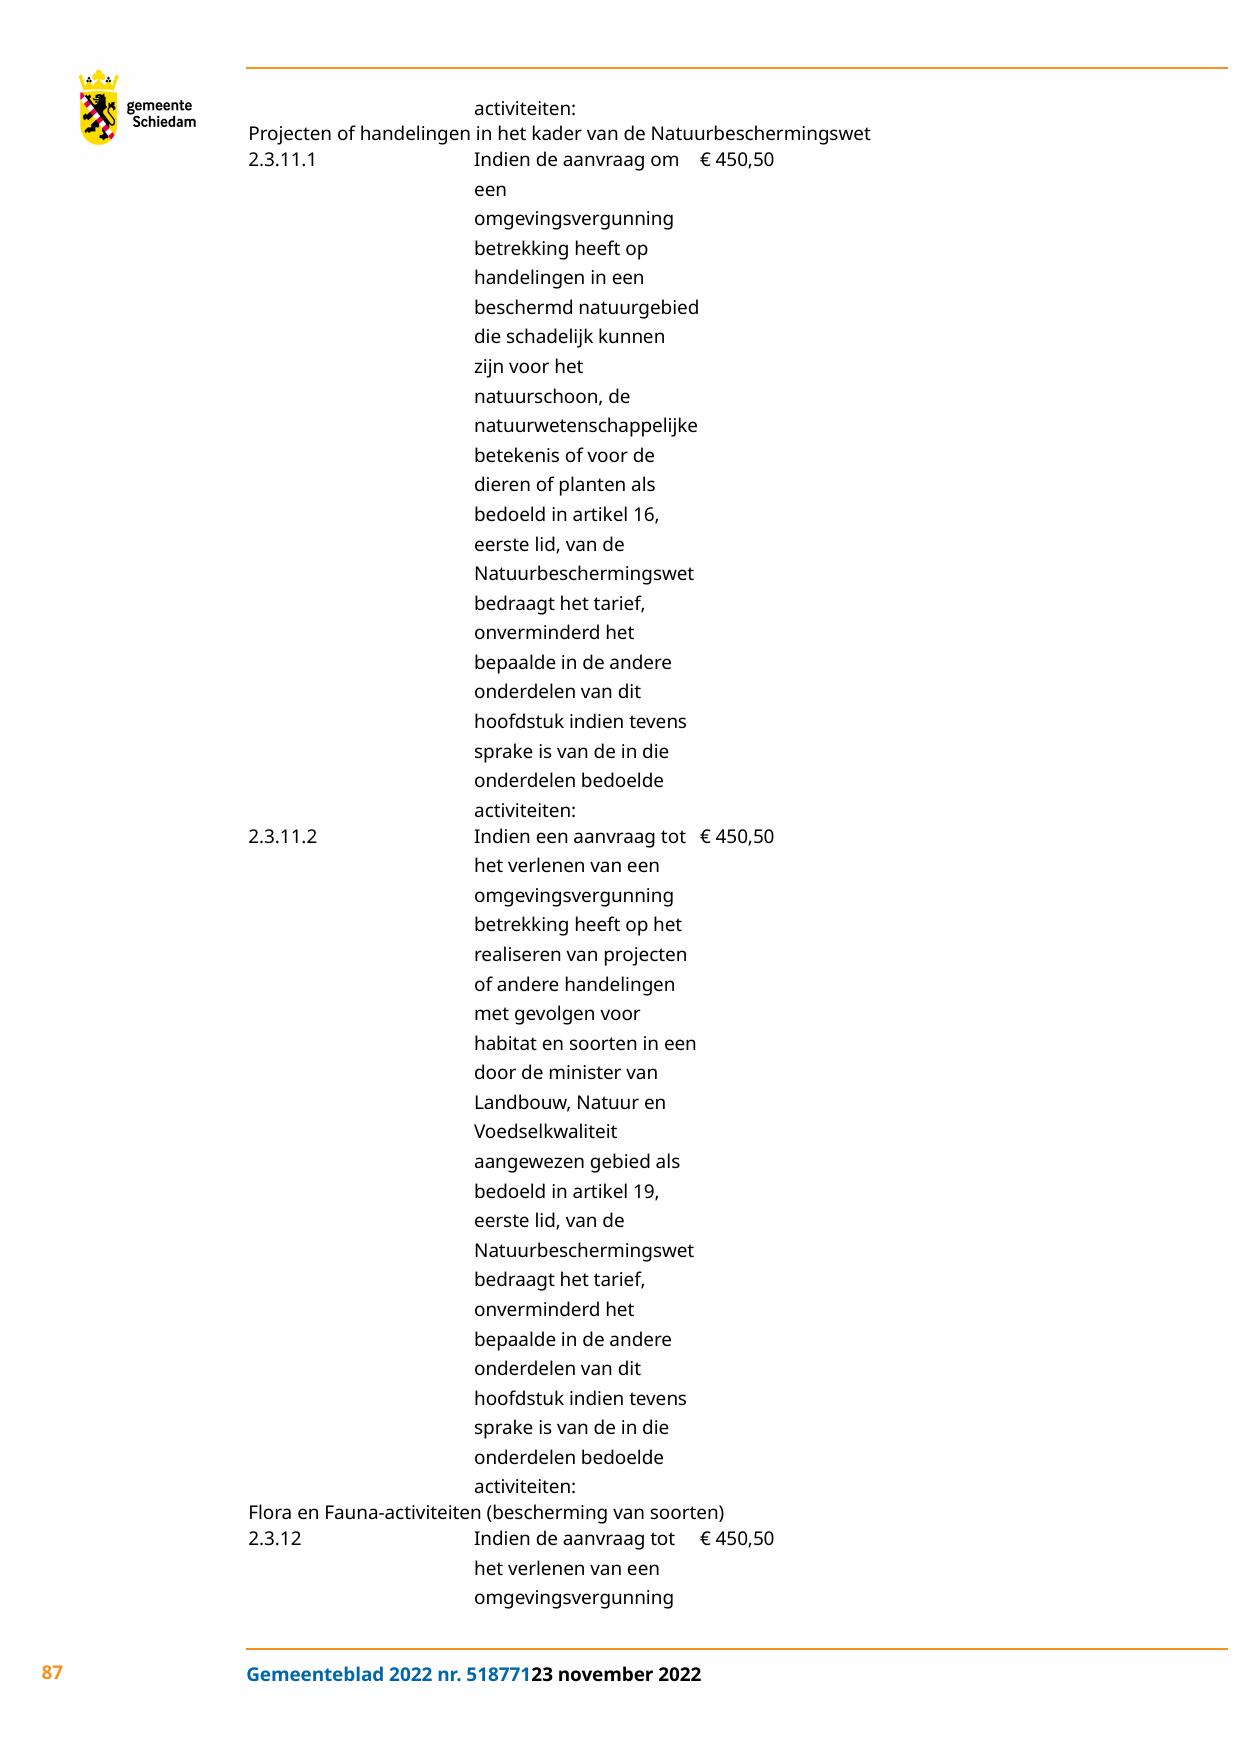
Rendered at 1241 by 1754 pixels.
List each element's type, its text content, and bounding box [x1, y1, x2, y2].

picture [41, 47, 231, 172]
table_cell [248, 95, 474, 121]
table_cell [926, 146, 1152, 823]
table_cell € 450,50 [700, 146, 926, 823]
table_cell 2.3.12 [248, 1525, 474, 1610]
table_cell 2.3.11.2 [248, 823, 474, 1499]
table_cell [926, 1525, 1152, 1610]
table_cell activiteiten: [474, 95, 700, 121]
table_cell [926, 823, 1152, 1499]
table_cell Indien de aanvraag tot het verlenen van een omgevingsvergunning [474, 1525, 700, 1610]
table_cell € 450,50 [700, 1525, 926, 1610]
table_cell 2.3.11.1 [248, 146, 474, 823]
table_cell € 450,50 [700, 823, 926, 1499]
table_cell Projecten of handelingen in het kader van de Natuurbeschermingswet [248, 121, 1152, 146]
table_cell Indien de aanvraag om een omgevingsvergunning betrekking heeft op handelingen in een beschermd natuurgebied die schadelijk kunnen zijn voor het natuurschoon, de natuurwetenschappelijke betekenis of voor de dieren of planten als bedoeld in artikel 16, eerste lid, van de Natuurbeschermingswet bedraagt het tarief, onverminderd het bepaalde in de andere onderdelen van dit hoofdstuk indien tevens sprake is van de in die onderdelen bedoelde activiteiten: [474, 146, 700, 823]
table_cell Indien een aanvraag tot het verlenen van een omgevingsvergunning betrekking heeft op het realiseren van projecten of andere handelingen met gevolgen voor habitat en soorten in een door de minister van Landbouw, Natuur en Voedselkwaliteit aangewezen gebied als bedoeld in artikel 19, eerste lid, van de Natuurbeschermingswet bedraagt het tarief, onverminderd het bepaalde in de andere onderdelen van dit hoofdstuk indien tevens sprake is van de in die onderdelen bedoelde activiteiten: [474, 823, 700, 1499]
table_cell Flora en Fauna-activiteiten (bescherming van soorten) [248, 1499, 1152, 1525]
table_cell [926, 95, 1152, 121]
table_cell [700, 95, 926, 121]
